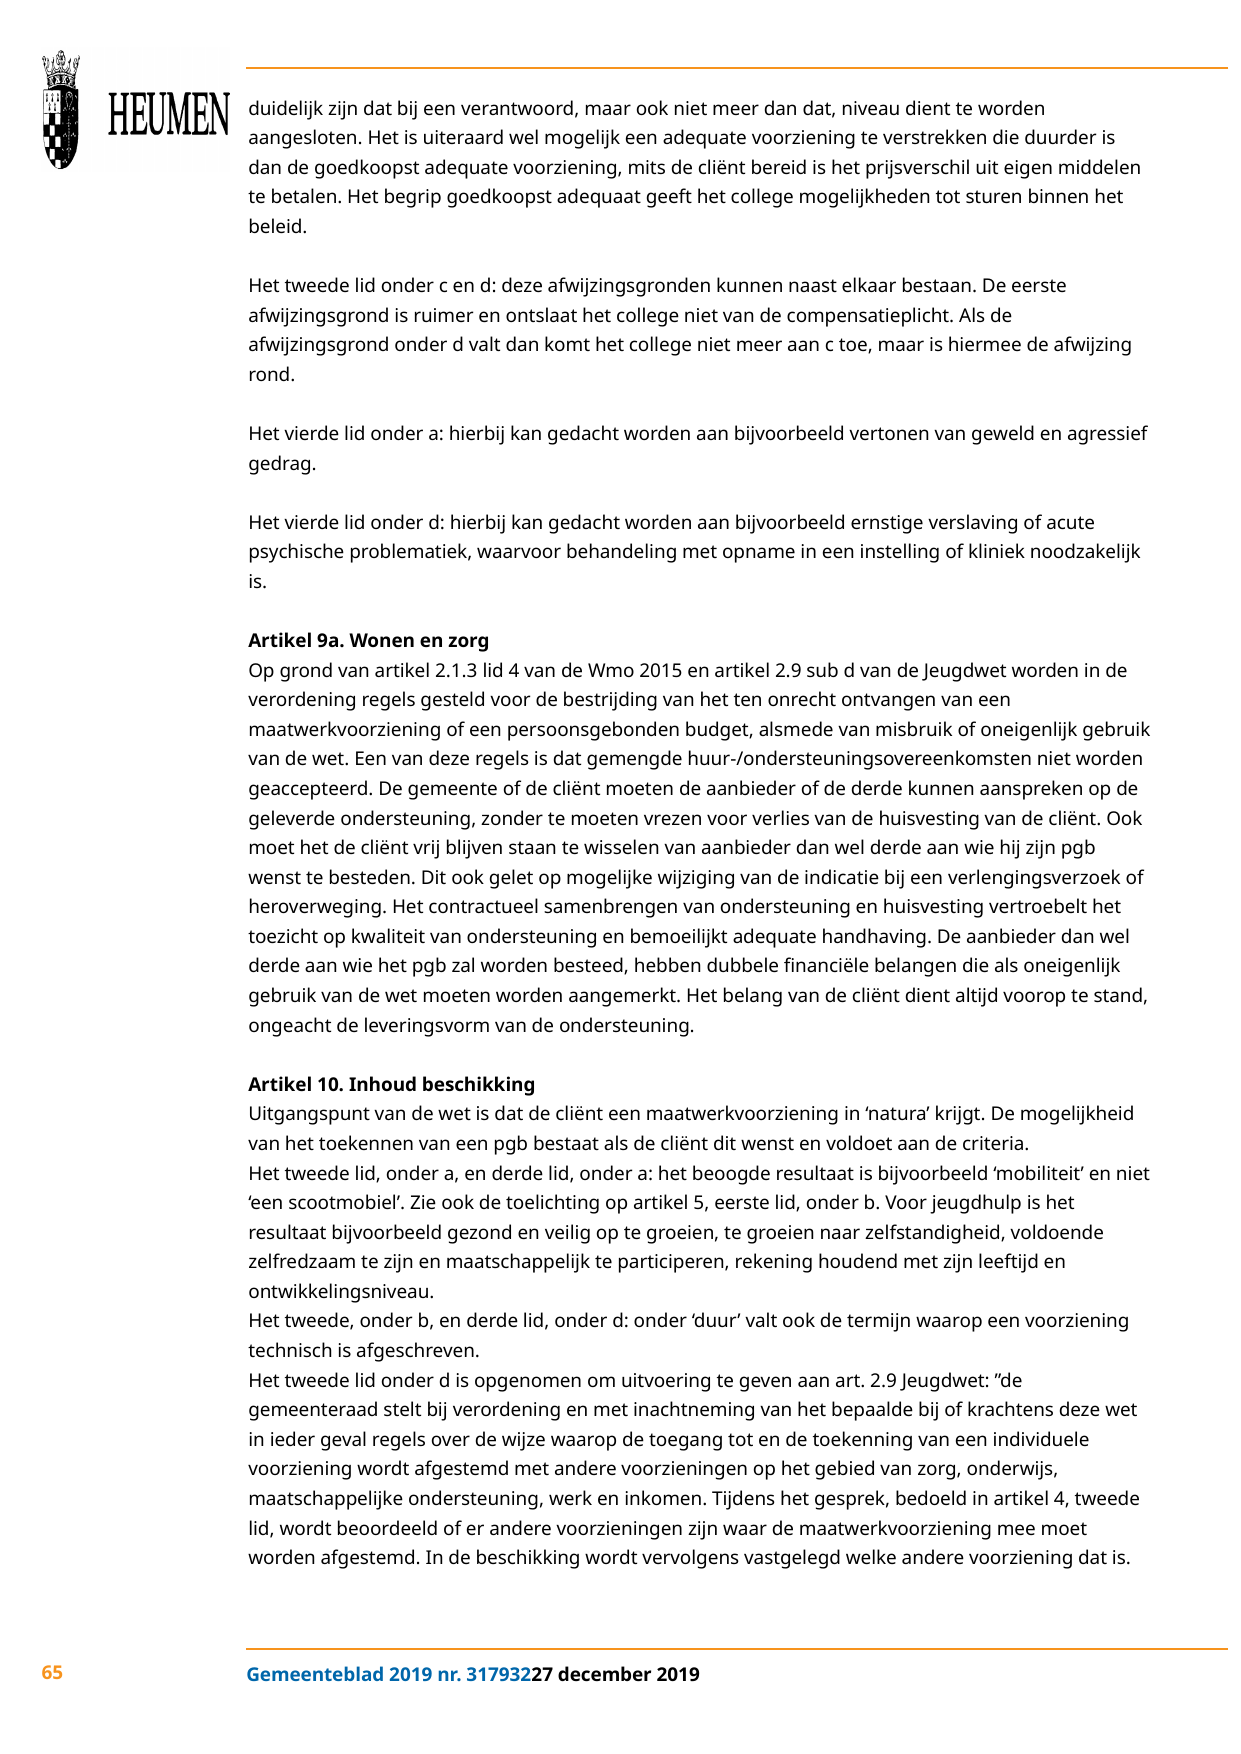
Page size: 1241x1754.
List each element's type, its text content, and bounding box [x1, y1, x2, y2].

text Het tweede lid onder c en d: deze afwijzingsgronden kunnen naast elkaar bestaan. De eerste afwijzingsgrond is ruimer en ontslaat het college niet van de compensatieplicht. Als de afwijzingsgrond onder d valt dan komt het college niet meer aan c toe, maar is hiermee de afwijzing rond. [248, 272, 1152, 387]
text duidelijk zijn dat bij een verantwoord, maar ook niet meer dan dat, niveau dient te worden aangesloten. Het is uiteraard wel mogelijk een adequate voorziening te verstrekken die duurder is dan de goedkoopst adequate voorziening, mits de cliënt bereid is het prijsverschil uit eigen middelen te betalen. Het begrip goedkoopst adequaat geeft het college mogelijkheden tot sturen binnen het beleid. [248, 95, 1152, 239]
text Het tweede, onder b, en derde lid, onder d: onder ‘duur’ valt ook de termijn waarop een voorziening technisch is afgeschreven. [248, 1308, 1152, 1363]
text Het vierde lid onder d: hierbij kan gedacht worden aan bijvoorbeeld ernstige verslaving of acute psychische problematiek, waarvoor behandeling met opname in een instelling of kliniek noodzakelijk is. [248, 509, 1152, 594]
text Het tweede lid onder d is opgenomen om uitvoering te geven aan art. 2.9 Jeugdwet: ”de gemeenteraad stelt bij verordening en met inachtneming van het bepaalde bij of krachtens deze wet in ieder geval regels over de wijze waarop de toegang tot en de toekenning van een individuele voorziening wordt afgestemd met andere voorzieningen op het gebied van zorg, onderwijs, maatschappelijke ondersteuning, werk en inkomen. Tijdens het gesprek, bedoeld in artikel 4, tweede lid, wordt beoordeeld of er andere voorzieningen zijn waar de maatwerkvoorziening mee moet worden afgestemd. In de beschikking wordt vervolgens vastgelegd welke andere voorziening dat is. [248, 1367, 1152, 1570]
text Artikel 9a. Wonen en zorg [248, 627, 1152, 653]
text Uitgangspunt van de wet is dat de cliënt een maatwerkvoorziening in ‘natura’ krijgt. De mogelijkheid van het toekennen van een pgb bestaat als de cliënt dit wenst en voldoet aan de criteria. [248, 1101, 1152, 1156]
picture [41, 47, 231, 172]
text Op grond van artikel 2.1.3 lid 4 van de Wmo 2015 en artikel 2.9 sub d van de Jeugdwet worden in de verordening regels gesteld voor de bestrijding van het ten onrecht ontvangen van een maatwerkvoorziening of een persoonsgebonden budget, alsmede van misbruik of oneigenlijk gebruik van de wet. Een van deze regels is dat gemengde huur-/ondersteuningsovereenkomsten niet worden geaccepteerd. De gemeente of de cliënt moeten de aanbieder of de derde kunnen aanspreken op de geleverde ondersteuning, zonder te moeten vrezen voor verlies van de huisvesting van de cliënt. Ook moet het de cliënt vrij blijven staan te wisselen van aanbieder dan wel derde aan wie hij zijn pgb wenst te besteden. Dit ook gelet op mogelijke wijziging van de indicatie bij een verlengingsverzoek of heroverweging. Het contractueel samenbrengen van ondersteuning en huisvesting vertroebelt het toezicht op kwaliteit van ondersteuning en bemoeilijkt adequate handhaving. De aanbieder dan wel derde aan wie het pgb zal worden besteed, hebben dubbele financiële belangen die als oneigenlijk gebruik van de wet moeten worden aangemerkt. Het belang van de cliënt dient altijd voorop te stand, ongeacht de leveringsvorm van de ondersteuning. [248, 657, 1152, 1038]
text Het tweede lid, onder a, en derde lid, onder a: het beoogde resultaat is bijvoorbeeld ‘mobiliteit’ en niet ‘een scootmobiel’. Zie ook de toelichting op artikel 5, eerste lid, onder b. Voor jeugdhulp is het resultaat bijvoorbeeld gezond en veilig op te groeien, te groeien naar zelfstandigheid, voldoende zelfredzaam te zijn en maatschappelijk te participeren, rekening houdend met zijn leeftijd en ontwikkelingsniveau. [248, 1160, 1152, 1304]
text Artikel 10. Inhoud beschikking [248, 1071, 1152, 1097]
text Het vierde lid onder a: hierbij kan gedacht worden aan bijvoorbeeld vertonen van geweld en agressief gedrag. [248, 420, 1152, 476]
